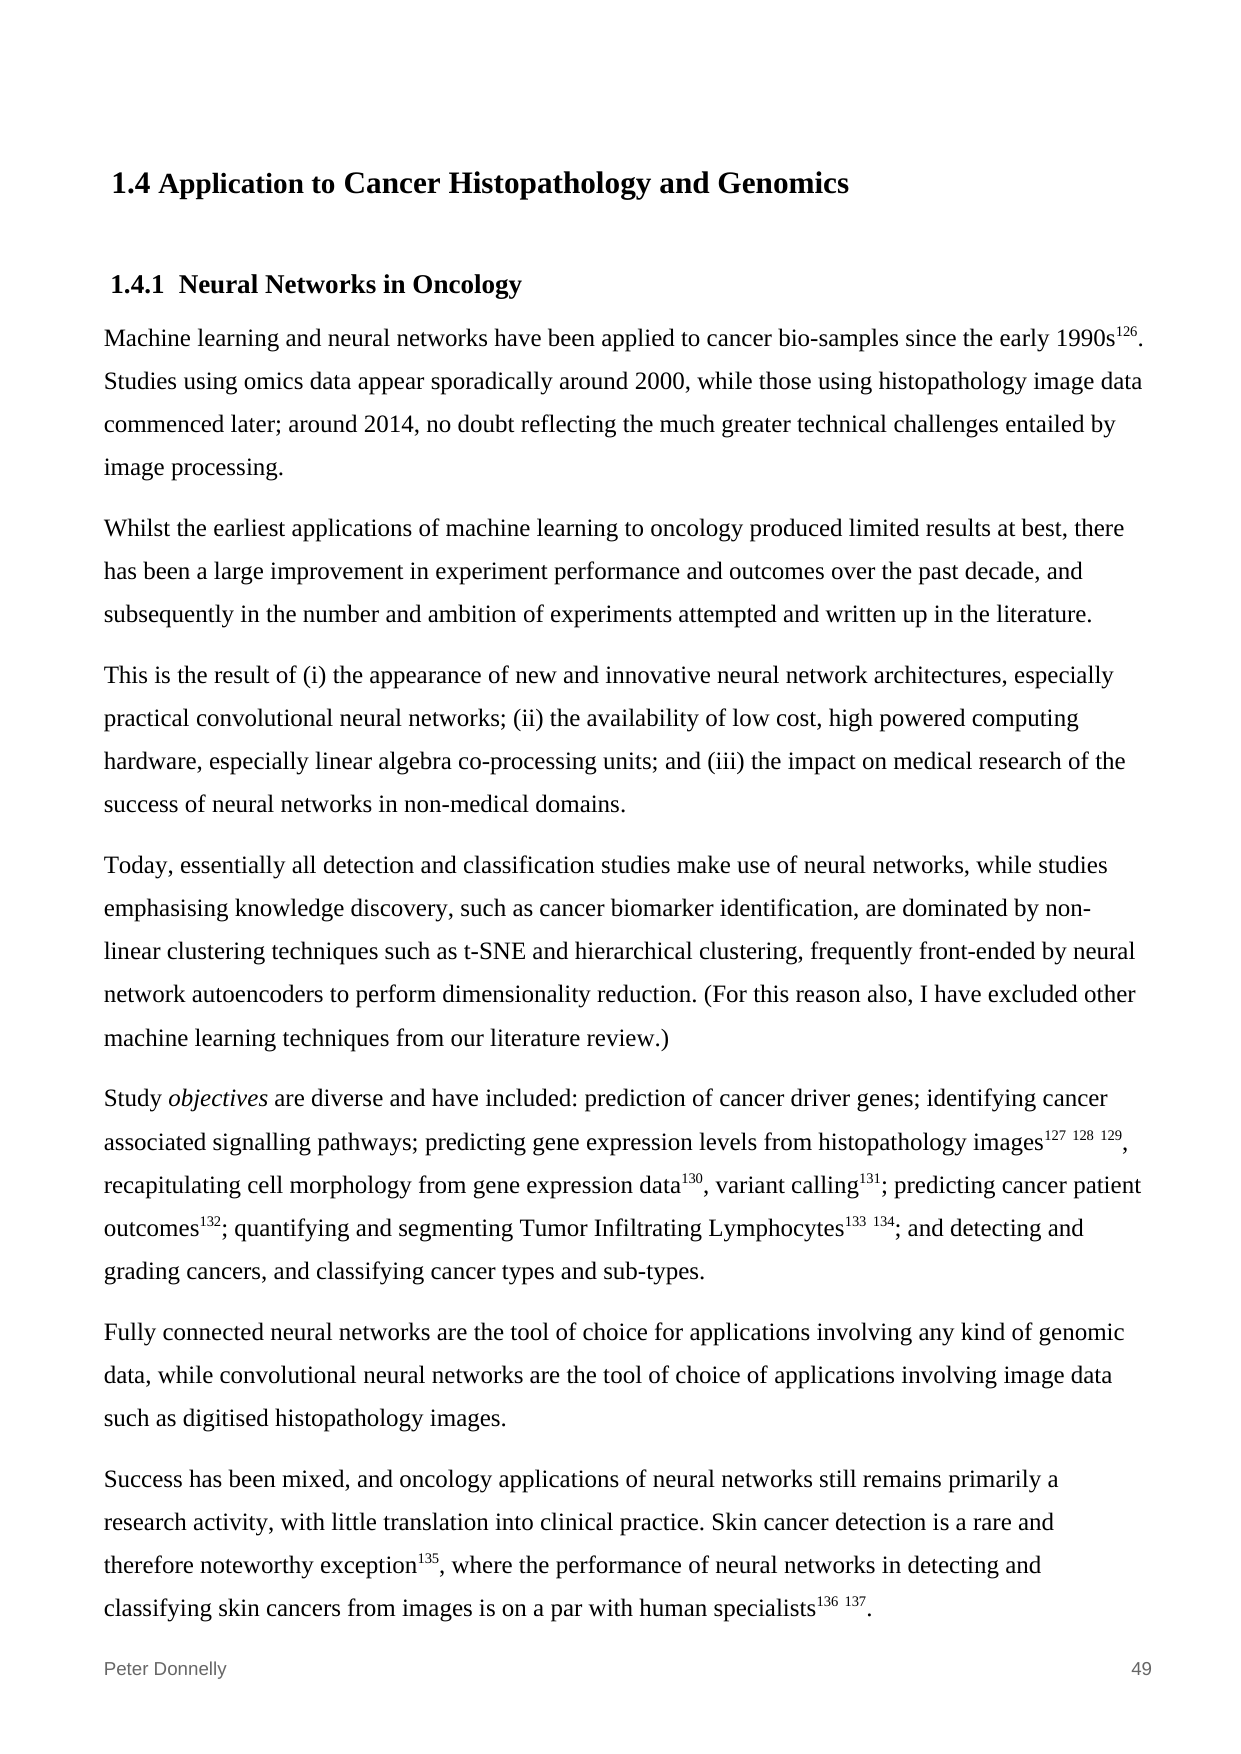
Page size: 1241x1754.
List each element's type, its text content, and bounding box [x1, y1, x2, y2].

text Machine learning and neural networks have been applied to cancer bio-samples since the early 1990s. Studies using omics data appear sporadically around 2000, while those using histopathology image data commenced later; around 2014, no doubt reflecting the much greater technical challenges entailed by image processing. [103, 323, 1146, 481]
text Fully connected neural networks are the tool of choice for applications involving any kind of genomic data, while convolutional neural networks are the tool of choice of applications involving image data such as digitised histopathology images. [103, 1317, 1146, 1432]
text Study objectives are diverse and have included: prediction of cancer driver genes; identifying cancer associated signalling pathways; predicting gene expression levels from histopathology images , recapitulating cell morphology from gene expression data, variant calling; predicting cancer patient outcomes; quantifying and segmenting Tumor Infiltrating Lymphocytes ; and detecting and grading cancers, and classifying cancer types and sub-types. [103, 1083, 1146, 1285]
subtitle Neural Networks in Oncology [103, 268, 1146, 299]
subtitle Application to Cancer Histopathology and Genomics [103, 164, 1146, 200]
text Success has been mixed, and oncology applications of neural networks still remains primarily a research activity, with little translation into clinical practice. Skin cancer detection is a rare and therefore noteworthy exception, where the performance of neural networks in detecting and classifying skin cancers from images is on a par with human specialists . [103, 1464, 1146, 1622]
text Whilst the earliest applications of machine learning to oncology produced limited results at best, there has been a large improvement in experiment performance and outcomes over the past decade, and subsequently in the number and ambition of experiments attempted and written up in the literature. [103, 513, 1146, 628]
text Today, essentially all detection and classification studies make use of neural networks, while studies emphasising knowledge discovery, such as cancer biomarker identification, are dominated by non-linear clustering techniques such as t-SNE and hierarchical clustering, frequently front-ended by neural network autoencoders to perform dimensionality reduction. (For this reason also, I have excluded other machine learning techniques from our literature review.) [103, 850, 1146, 1051]
text This is the result of (i) the appearance of new and innovative neural network architectures, especially practical convolutional neural networks; (ii) the availability of low cost, high powered computing hardware, especially linear algebra co-processing units; and (iii) the impact on medical research of the success of neural networks in non-medical domains. [103, 660, 1146, 818]
